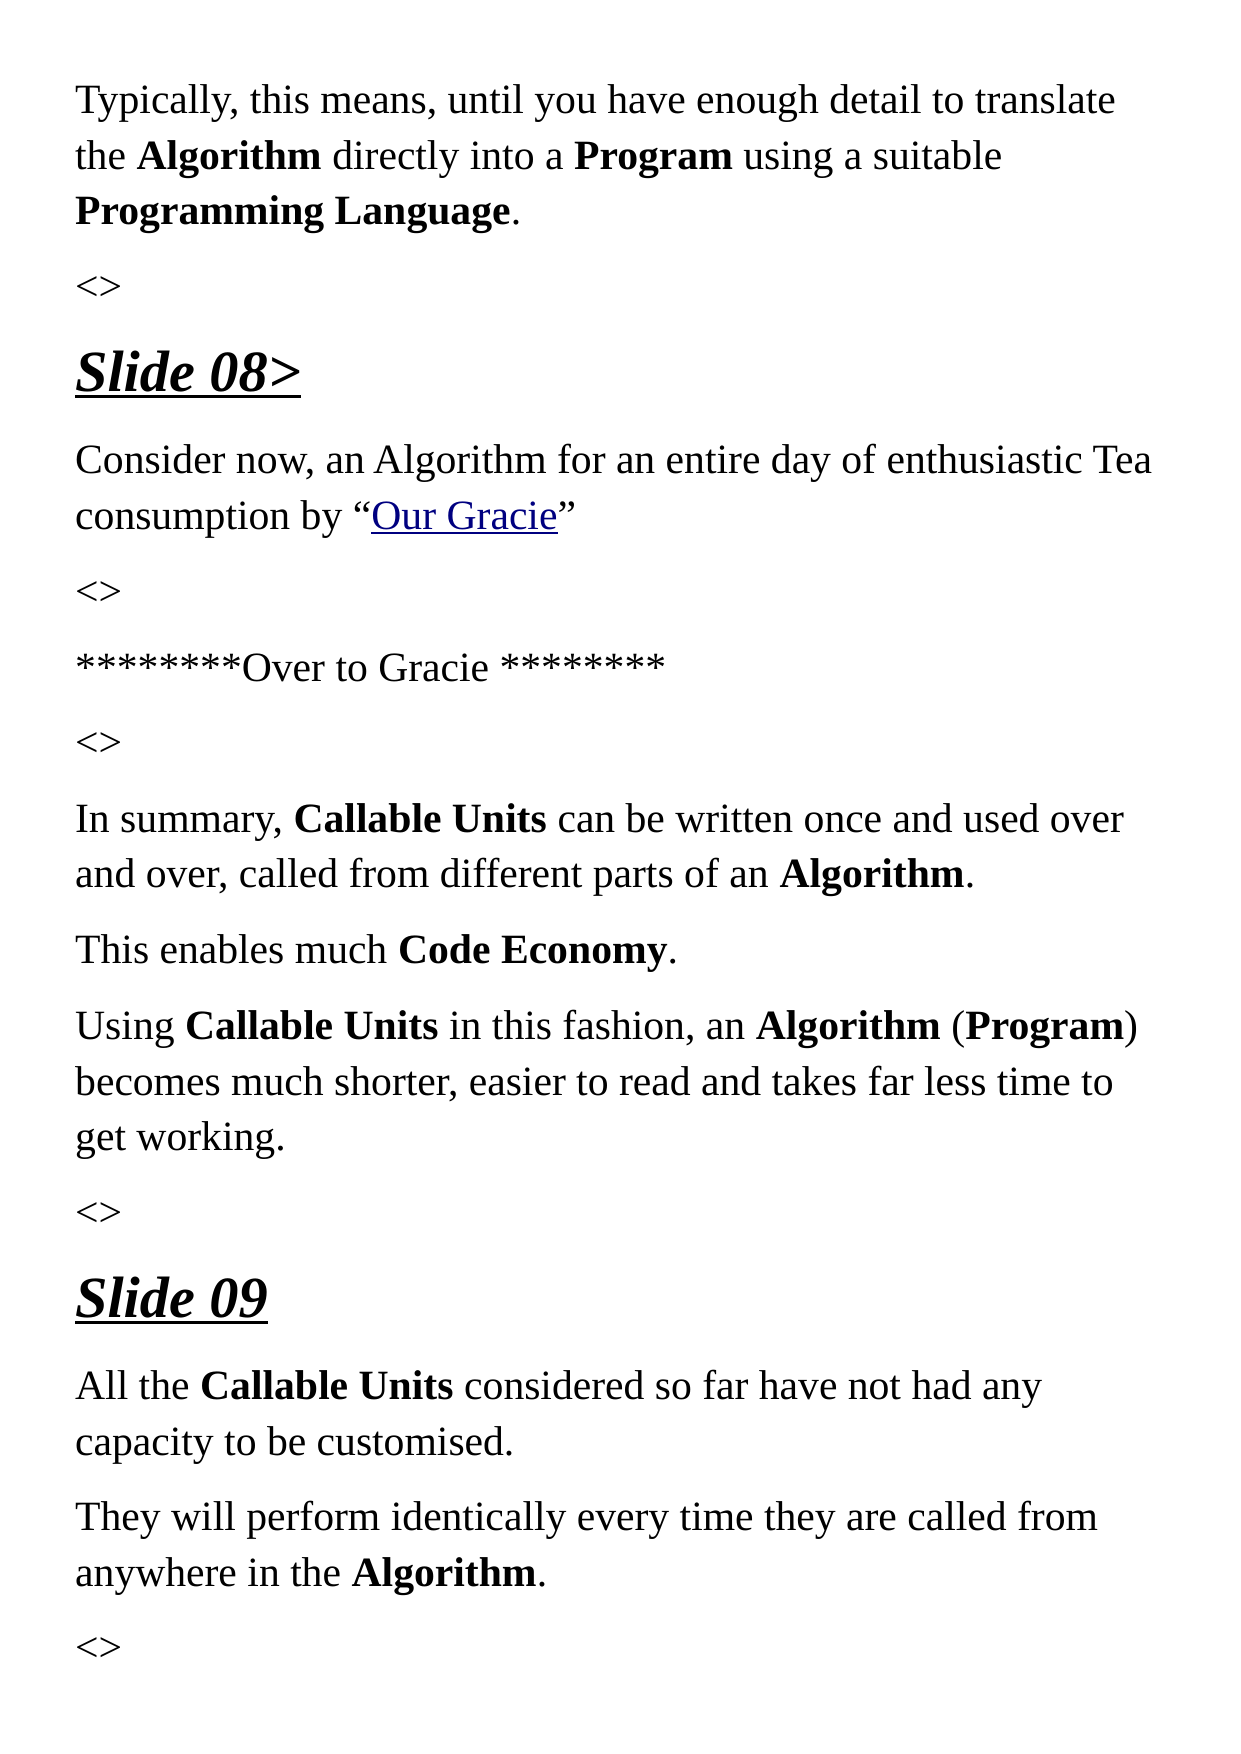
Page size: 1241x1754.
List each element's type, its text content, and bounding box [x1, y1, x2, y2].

text Slide 08> [75, 337, 1165, 404]
text <> [75, 718, 1165, 766]
text This enables much Code Economy. [75, 925, 1165, 973]
text All the Callable Units considered so far have not had any capacity to be customised. [75, 1361, 1165, 1464]
text <> [75, 566, 1165, 614]
text <> [75, 261, 1165, 309]
text In summary, Callable Units can be written once and used over and over, called from different parts of an Algorithm. [75, 794, 1165, 897]
text They will perform identically every time they are called from anywhere in the Algorithm. [75, 1492, 1165, 1595]
text <> [75, 1187, 1165, 1235]
text Typically, this means, until you have enough detail to translate the Algorithm directly into a Program using a suitable Programming Language. [75, 75, 1165, 233]
text Consider now, an Algorithm for an entire day of enthusiastic Tea consumption by “Our Gracie” [75, 435, 1165, 538]
text Slide 09 [75, 1263, 1165, 1330]
text ********Over to Gracie ******** [75, 642, 1165, 690]
text Using Callable Units in this fashion, an Algorithm (Program) becomes much shorter, easier to read and takes far less time to get working. [75, 1001, 1165, 1159]
text <> [75, 1623, 1165, 1671]
